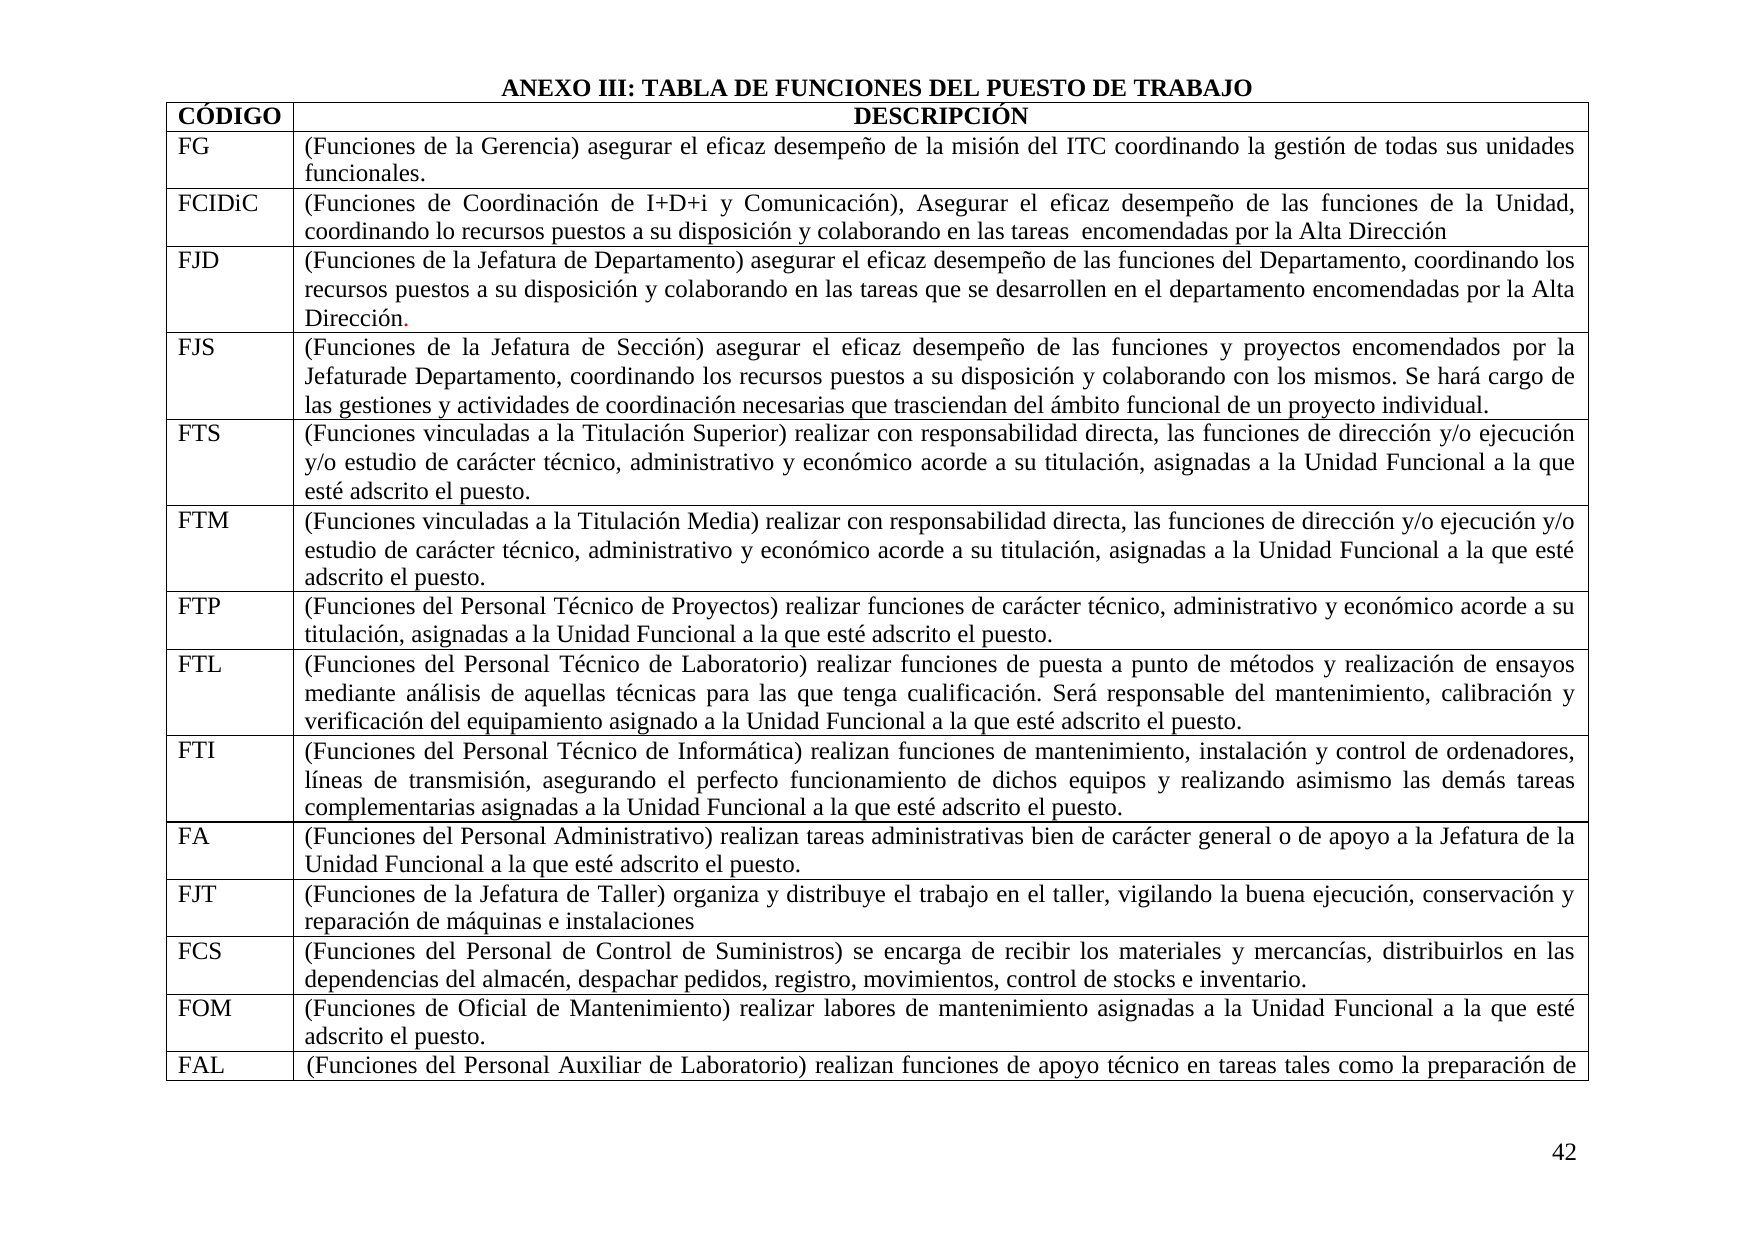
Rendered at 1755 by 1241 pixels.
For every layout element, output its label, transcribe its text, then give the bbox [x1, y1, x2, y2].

table_cell (Funciones del Personal Auxiliar de Laboratorio) realizan funciones de apoyo técnico en tareas tales como la preparación de [294, 1052, 1588, 1080]
table_cell FG [167, 132, 293, 188]
table_cell (Funciones de Coordinación de I+D+i y Comunicación), Asegurar el eficaz desempeño de las funciones de la Unidad, coordinando lo recursos puestos a su disposición y colaborando en las tareas encomendadas por la Alta Dirección [294, 189, 1588, 246]
table_cell FTM [167, 506, 293, 591]
text ANEXO III: TABLA DE FUNCIONES DEL PUESTO DE TRABAJO [501, 73, 1600, 101]
table_cell (Funciones vinculadas a la Titulación Superior) realizar con responsabilidad directa, las funciones de dirección y/o ejecución y/o estudio de carácter técnico, administrativo y económico acorde a su titulación, asignadas a la Unidad Funcional a la que esté adscrito el puesto. [294, 420, 1588, 505]
table_cell (Funciones del Personal de Control de Suministros) se encarga de recibir los materiales y mercancías, distribuirlos en las dependencias del almacén, despachar pedidos, registro, movimientos, control de stocks e inventario. [294, 937, 1588, 993]
table_cell (Funciones de la Jefatura de Taller) organiza y distribuye el trabajo en el taller, vigilando la buena ejecución, conservación y reparación de máquinas e instalaciones [294, 880, 1588, 936]
table_cell FTS [167, 420, 293, 505]
table_cell (Funciones del Personal Administrativo) realizan tareas administrativas bien de carácter general o de apoyo a la Jefatura de la Unidad Funcional a la que esté adscrito el puesto. [294, 823, 1588, 879]
table_cell (Funciones de la Jefatura de Departamento) asegurar el eficaz desempeño de las funciones del Departamento, coordinando los recursos puestos a su disposición y colaborando en las tareas que se desarrollen en el departamento encomendadas por la Alta Dirección. [294, 247, 1588, 332]
table_cell FAL [167, 1052, 293, 1080]
table_cell FJT [167, 880, 293, 936]
table_cell (Funciones vinculadas a la Titulación Media) realizar con responsabilidad directa, las funciones de dirección y/o ejecución y/o estudio de carácter técnico, administrativo y económico acorde a su titulación, asignadas a la Unidad Funcional a la que esté adscrito el puesto. [294, 506, 1588, 591]
table_cell FCS [167, 937, 293, 993]
table_cell (Funciones del Personal Técnico de Informática) realizan funciones de mantenimiento, instalación y control de ordenadores, líneas de transmisión, asegurando el perfecto funcionamiento de dichos equipos y realizando asimismo las demás tareas complementarias asignadas a la Unidad Funcional a la que esté adscrito el puesto. [294, 736, 1588, 821]
table_cell FTL [167, 650, 293, 735]
table_cell (Funciones de Oficial de Mantenimiento) realizar labores de mantenimiento asignadas a la Unidad Funcional a la que esté adscrito el puesto. [294, 995, 1588, 1051]
table_cell FOM [167, 995, 293, 1051]
table_header CÓDIGO [167, 103, 293, 131]
table_cell (Funciones del Personal Técnico de Laboratorio) realizar funciones de puesta a punto de métodos y realización de ensayos mediante análisis de aquellas técnicas para las que tenga cualificación. Será responsable del mantenimiento, calibración y verificación del equipamiento asignado a la Unidad Funcional a la que esté adscrito el puesto. [294, 650, 1588, 735]
table_cell FJD [167, 247, 293, 332]
table_cell FTI [167, 736, 293, 821]
table_cell (Funciones del Personal Técnico de Proyectos) realizar funciones de carácter técnico, administrativo y económico acorde a su titulación, asignadas a la Unidad Funcional a la que esté adscrito el puesto. [294, 592, 1588, 649]
table_cell FA [167, 823, 293, 879]
table_cell FCIDiC [167, 189, 293, 246]
table_cell (Funciones de la Jefatura de Sección) asegurar el eficaz desempeño de las funciones y proyectos encomendados por la Jefaturade Departamento, coordinando los recursos puestos a su disposición y colaborando con los mismos. Se hará cargo de las gestiones y actividades de coordinación necesarias que trasciendan del ámbito funcional de un proyecto individual. [294, 333, 1588, 418]
table_header DESCRIPCIÓN [294, 103, 1588, 131]
table_cell (Funciones de la Gerencia) asegurar el eficaz desempeño de la misión del ITC coordinando la gestión de todas sus unidades funcionales. [294, 132, 1588, 188]
table_cell FTP [167, 592, 293, 649]
table_cell FJS [167, 333, 293, 418]
